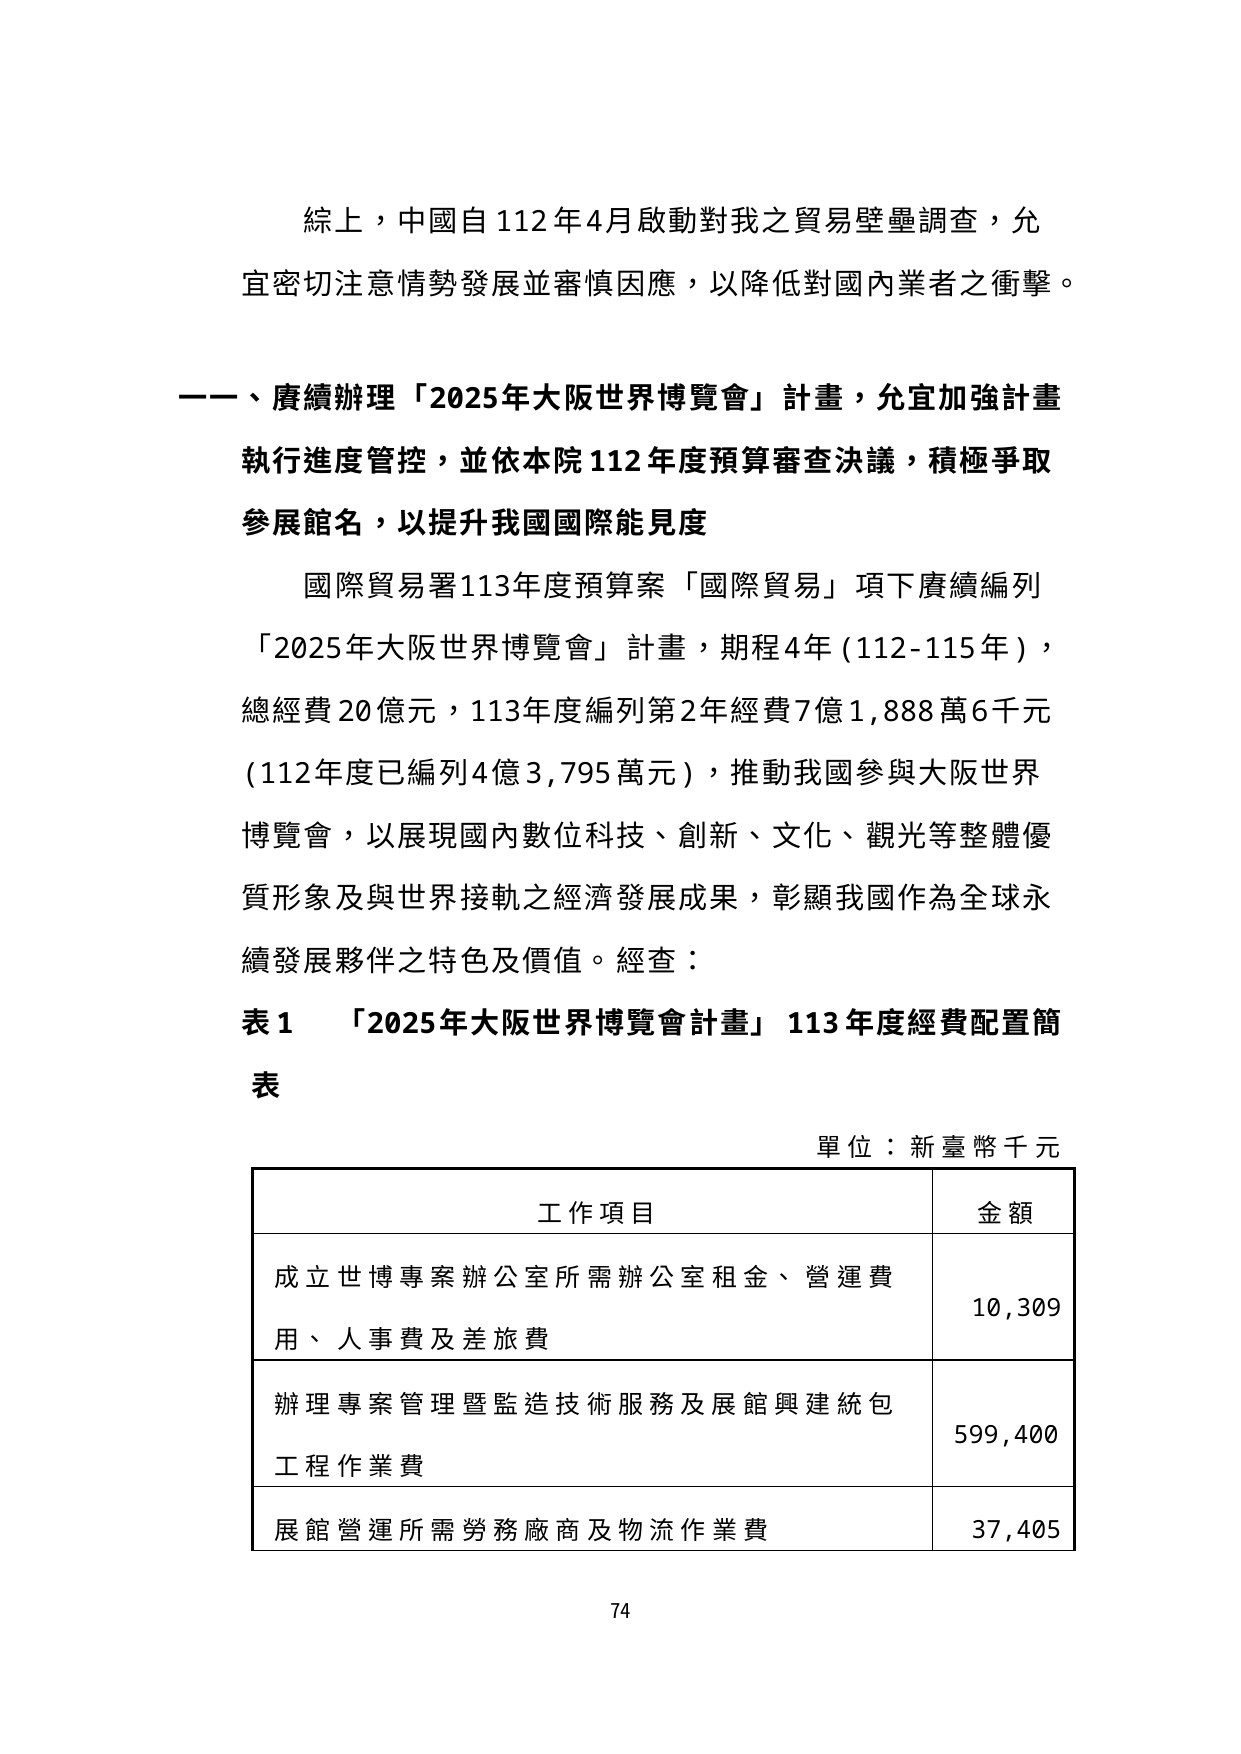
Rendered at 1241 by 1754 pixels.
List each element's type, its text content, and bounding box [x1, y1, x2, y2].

table_cell 599,400 [933, 1361, 1073, 1486]
table_cell 10,309 [933, 1234, 1073, 1359]
text 綜上，中國自112年4月啟動對我之貿易壁壘調查，允宜密切注意情勢發展並審慎因應，以降低對國內業者之衝擊。 [236, 177, 1063, 302]
table_cell 展館營運所需勞務廠商及物流作業費 [254, 1487, 932, 1549]
text 國際貿易署113年度預算案「國際貿易」項下賡續編列「2025年大阪世界博覽會」計畫，期程4年(112-115年)，總經費20億元，113年度編列第2年經費7億1,888萬6千元(112年度已編列4億3,795萬元)，推動我國參與大阪世界博覽會，以展現國內數位科技、創新、文化、觀光等整體優質形象及與世界接軌之經濟發展成果，彰顯我國作為全球永續發展夥伴之特色及價值。經查： [236, 542, 1063, 979]
table_header 金額 [933, 1170, 1073, 1232]
text 單位：新臺幣千元 [265, 1104, 1063, 1167]
text 一一、賡續辦理「2025年大阪世界博覽會」計畫，允宜加強計畫執行進度管控，並依本院112年度預算審查決議，積極爭取參展館名，以提升我國國際能見度 [177, 354, 1063, 542]
table_cell 成立世博專案辦公室所需辦公室租金、營運費用、人事費及差旅費 [254, 1234, 932, 1359]
table_header 工作項目 [254, 1170, 932, 1232]
table_cell 37,405 [933, 1487, 1073, 1549]
text 表1 「2025年大阪世界博覽會計畫」113年度經費配置簡表 [239, 979, 1063, 1104]
table_cell 辦理專案管理暨監造技術服務及展館興建統包工程作業費 [254, 1361, 932, 1486]
